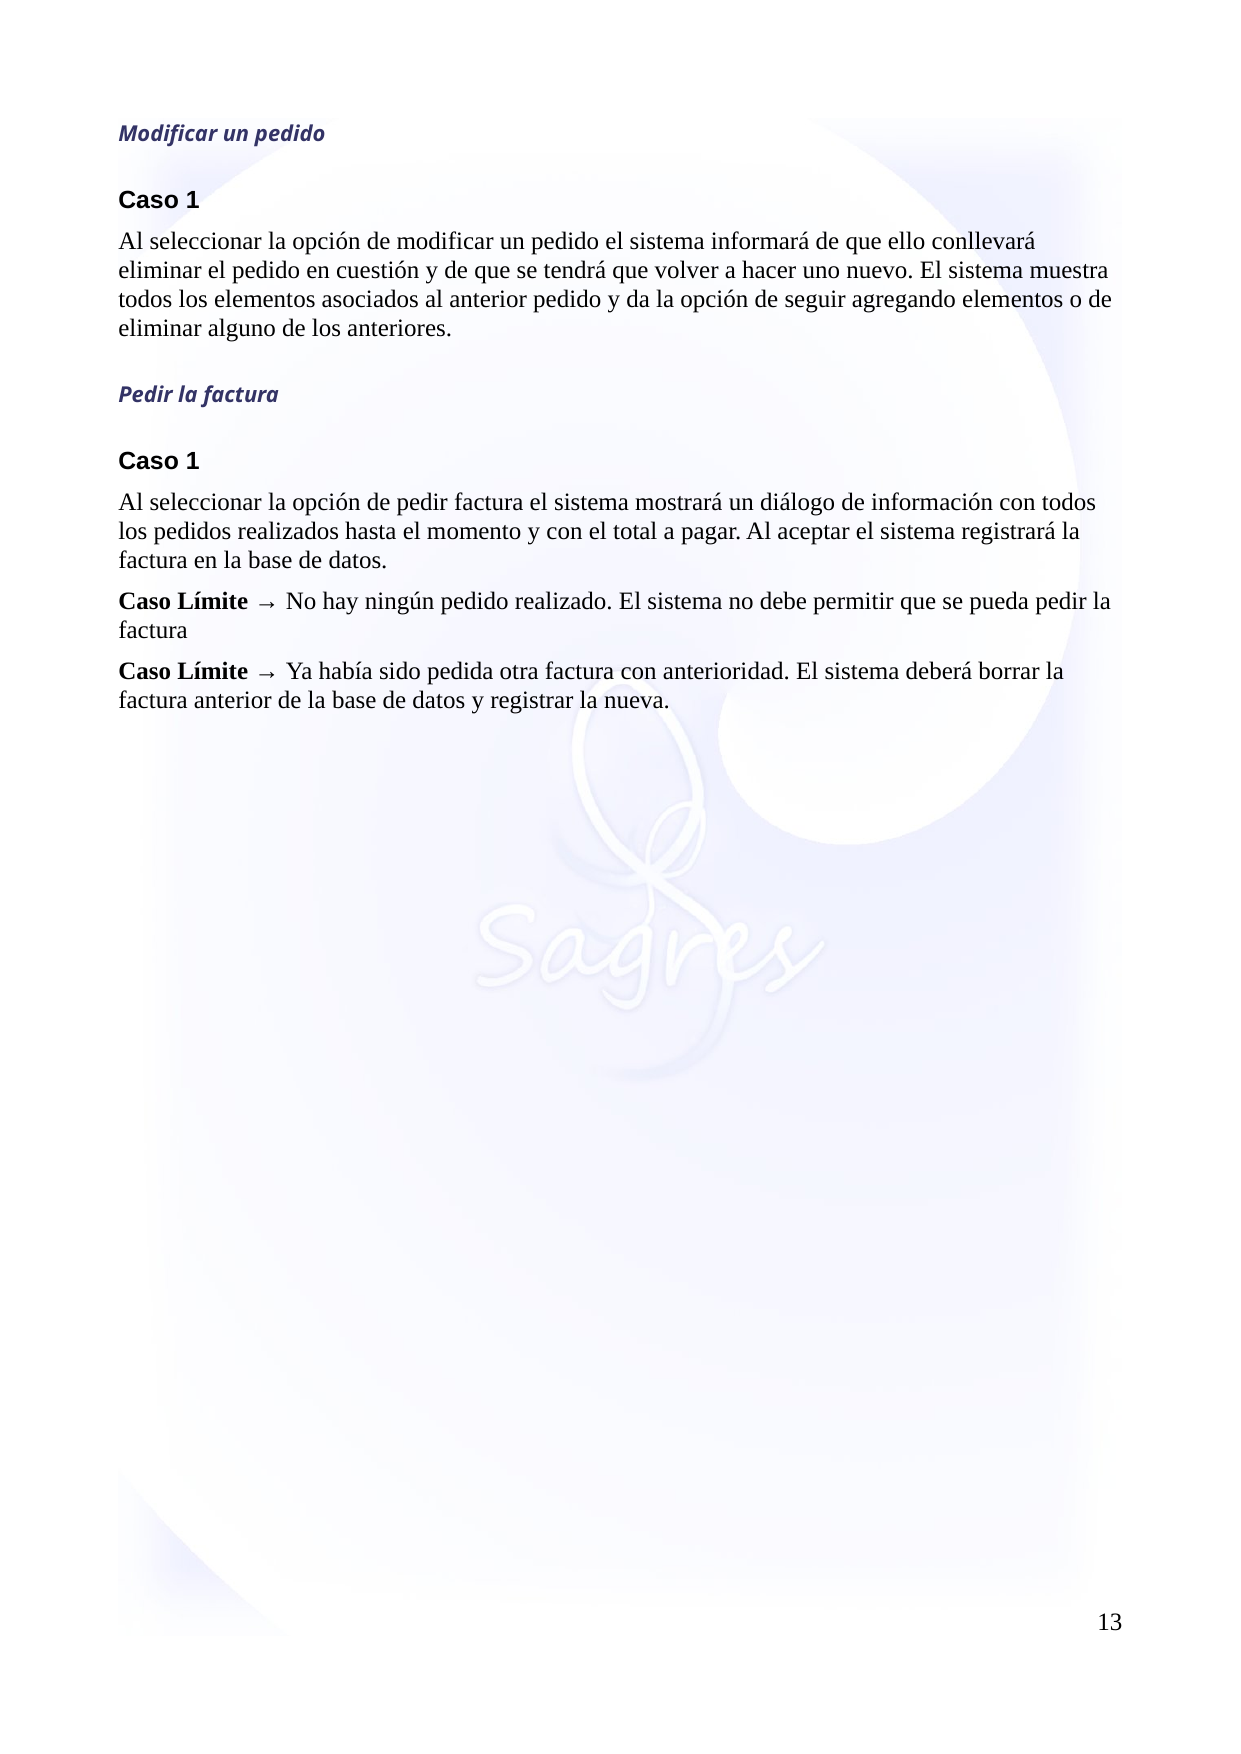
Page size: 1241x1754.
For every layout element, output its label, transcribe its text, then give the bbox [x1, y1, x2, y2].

text Al seleccionar la opción de pedir factura el sistema mostrará un diálogo de información con todos los pedidos realizados hasta el momento y con el total a pagar. Al aceptar el sistema registrará la factura en la base de datos. [118, 487, 1122, 573]
picture [118, 643, 1122, 656]
subtitle Modificar un pedido [118, 118, 1122, 148]
subtitle Caso 1 [118, 185, 1122, 214]
picture [118, 475, 1122, 487]
picture [118, 409, 1122, 446]
picture [118, 573, 1122, 586]
subtitle Caso 1 [118, 446, 1122, 475]
text Caso Límite → No hay ningún pedido realizado. El sistema no debe permitir que se pueda pedir la factura [118, 586, 1122, 643]
picture [118, 713, 1122, 1636]
text Caso Límite → Ya había sido pedida otra factura con anterioridad. El sistema deberá borrar la factura anterior de la base de datos y registrar la nueva. [118, 656, 1122, 713]
subtitle Pedir la factura [118, 379, 1122, 409]
picture [118, 148, 1122, 185]
picture [118, 341, 1122, 379]
text Al seleccionar la opción de modificar un pedido el sistema informará de que ello conllevará eliminar el pedido en cuestión y de que se tendrá que volver a hacer uno nuevo. El sistema muestra todos los elementos asociados al anterior pedido y da la opción de seguir agregando elementos o de eliminar alguno de los anteriores. [118, 226, 1122, 341]
picture [118, 214, 1122, 226]
